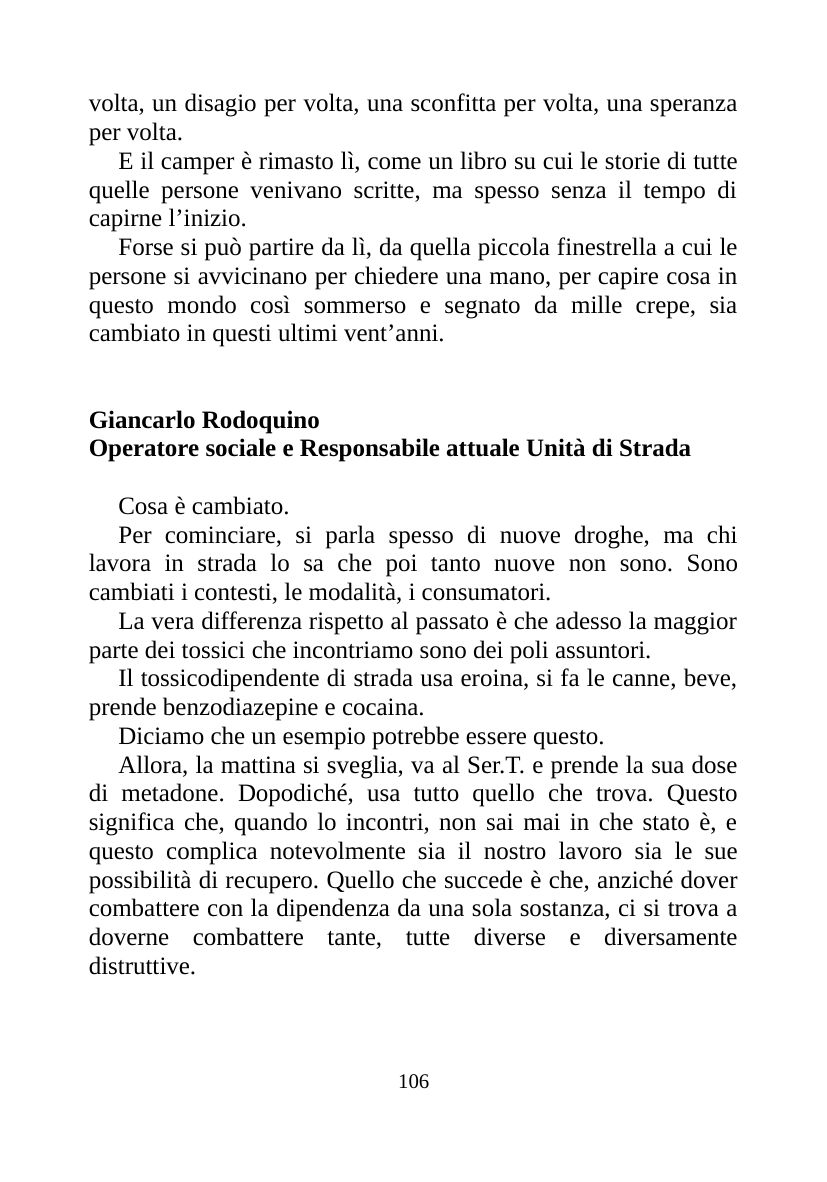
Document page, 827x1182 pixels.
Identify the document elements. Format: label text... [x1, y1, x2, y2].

subtitle Giancarlo Rodoquino [88, 405, 738, 433]
text Diciamo che un esempio potrebbe essere questo. [88, 721, 738, 750]
text La vera differenza rispetto al passato è che adesso la maggior parte dei tossici che incontriamo sono dei poli assuntori. [88, 606, 738, 663]
subtitle Operatore sociale e Responsabile attuale Unità di Strada [88, 433, 738, 462]
text Cosa è cambiato. [88, 491, 738, 520]
text Forse si può partire da lì, da quella piccola finestrella a cui le persone si avvicinano per chiedere una mano, per capire cosa in questo mondo così sommerso e segnato da mille crepe, sia cambiato in questi ultimi vent’anni. [88, 232, 738, 347]
text Allora, la mattina si sveglia, va al Ser.T. e prende la sua dose di metadone. Dopodiché, usa tutto quello che trova. Questo significa che, quando lo incontri, non sai mai in che stato è, e questo complica notevolmente sia il nostro lavoro sia le sue possibilità di recupero. Quello che succede è che, anziché dover combattere con la dipendenza da una sola sostanza, ci si trova a doverne combattere tante, tutte diverse e diversamente distruttive. [88, 750, 738, 980]
text Per cominciare, si parla spesso di nuove droghe, ma chi lavora in strada lo sa che poi tanto nuove non sono. Sono cambiati i contesti, le modalità, i consumatori. [88, 520, 738, 606]
text volta, un disagio per volta, una sconfitta per volta, una speranza per volta. [88, 88, 738, 146]
text Il tossicodipendente di strada usa eroina, si fa le canne, beve, prende benzodiazepine e cocaina. [88, 663, 738, 721]
text E il camper è rimasto lì, come un libro su cui le storie di tutte quelle persone venivano scritte, ma spesso senza il tempo di capirne l’inizio. [88, 146, 738, 232]
